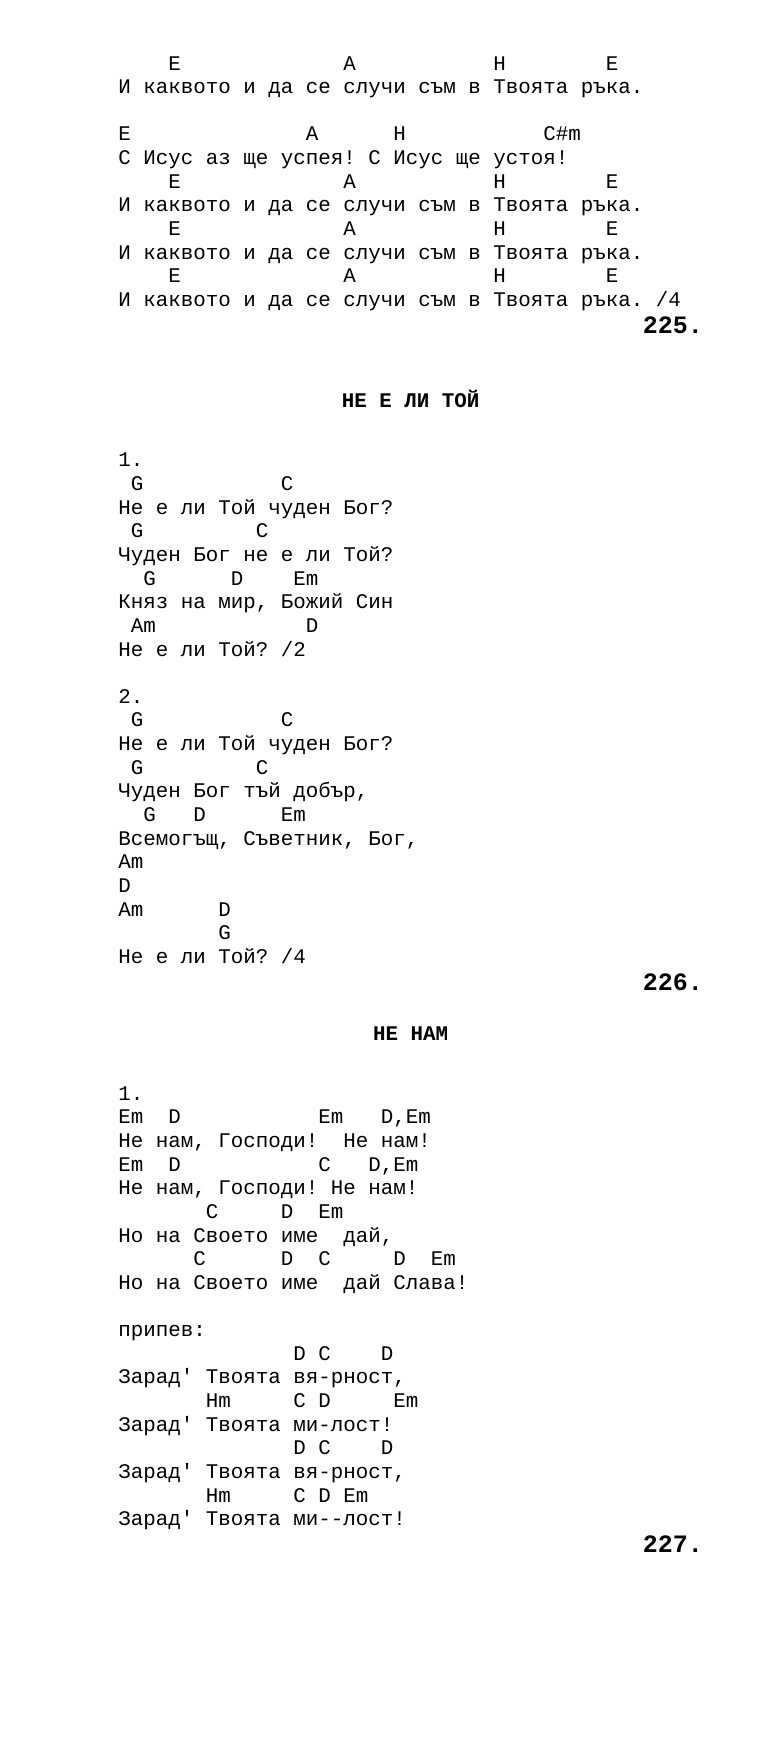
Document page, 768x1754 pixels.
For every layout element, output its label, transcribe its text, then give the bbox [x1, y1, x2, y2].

text E A H E [118, 265, 702, 289]
text D [118, 875, 702, 899]
text Am D [118, 899, 702, 922]
text И каквото и да се случи съм в Твоята ръка. [118, 194, 702, 218]
text Am [118, 851, 702, 875]
text G C [118, 757, 702, 780]
text G C [118, 473, 702, 497]
text C D Em [118, 1201, 702, 1224]
text G [118, 922, 702, 946]
text Em D C D,Em [118, 1154, 702, 1177]
text Всемогъщ, Съветник, Бог, [118, 828, 702, 851]
text Зарад' Твоята ми--лост! [118, 1508, 702, 1532]
text E A H E [118, 218, 702, 242]
text Зарад' Твоята ми-лост! [118, 1414, 702, 1437]
text G D Em [118, 804, 702, 828]
text D C D [118, 1343, 702, 1366]
text Не е ли Той? /4 [118, 946, 702, 969]
text И каквото и да се случи съм в Твоята ръка. [118, 242, 702, 265]
text Am D [118, 615, 702, 638]
text Не е ли Той чуден Бог? [118, 497, 702, 520]
text E A H C#m [118, 123, 702, 147]
text Но на Своето име дай, [118, 1224, 702, 1248]
text Зарад' Твоята вя-рност, [118, 1366, 702, 1390]
text 2. [118, 686, 702, 709]
text И каквото и да се случи съм в Твоята ръка. [118, 76, 702, 100]
text Hm C D Em [118, 1390, 702, 1414]
text G D Em [118, 568, 702, 591]
text Em D Em D,Em [118, 1106, 702, 1130]
subtitle НЕ Е ЛИ ТОЙ [118, 389, 702, 413]
text Не е ли Той чуден Бог? [118, 733, 702, 757]
text припев: [118, 1319, 702, 1343]
text Чуден Бог не е ли Той? [118, 544, 702, 568]
text Hm C D Em [118, 1485, 702, 1508]
text Княз на мир, Божий Син [118, 591, 702, 615]
text Чуден Бог тъй добър, [118, 780, 702, 804]
text Не нам, Господи! Не нам! [118, 1130, 702, 1154]
text D C D [118, 1437, 702, 1461]
text Зарад' Твоята вя-рност, [118, 1461, 702, 1485]
text 1. [118, 1083, 702, 1106]
text И каквото и да се случи съм в Твоята ръка. /4 [118, 289, 702, 313]
text G C [118, 709, 702, 733]
text E A H E [118, 52, 702, 76]
text 1. [118, 449, 702, 473]
text Не нам, Господи! Не нам! [118, 1177, 702, 1201]
text С Исус аз ще успея! С Исус ще устоя! [118, 147, 702, 171]
text Не е ли Той? /2 [118, 638, 702, 662]
text G C [118, 520, 702, 544]
text E A H E [118, 171, 702, 194]
text Но на Своето име дай Слава! [118, 1272, 702, 1296]
subtitle НЕ НАМ [118, 1023, 702, 1047]
text C D C D Em [118, 1248, 702, 1272]
